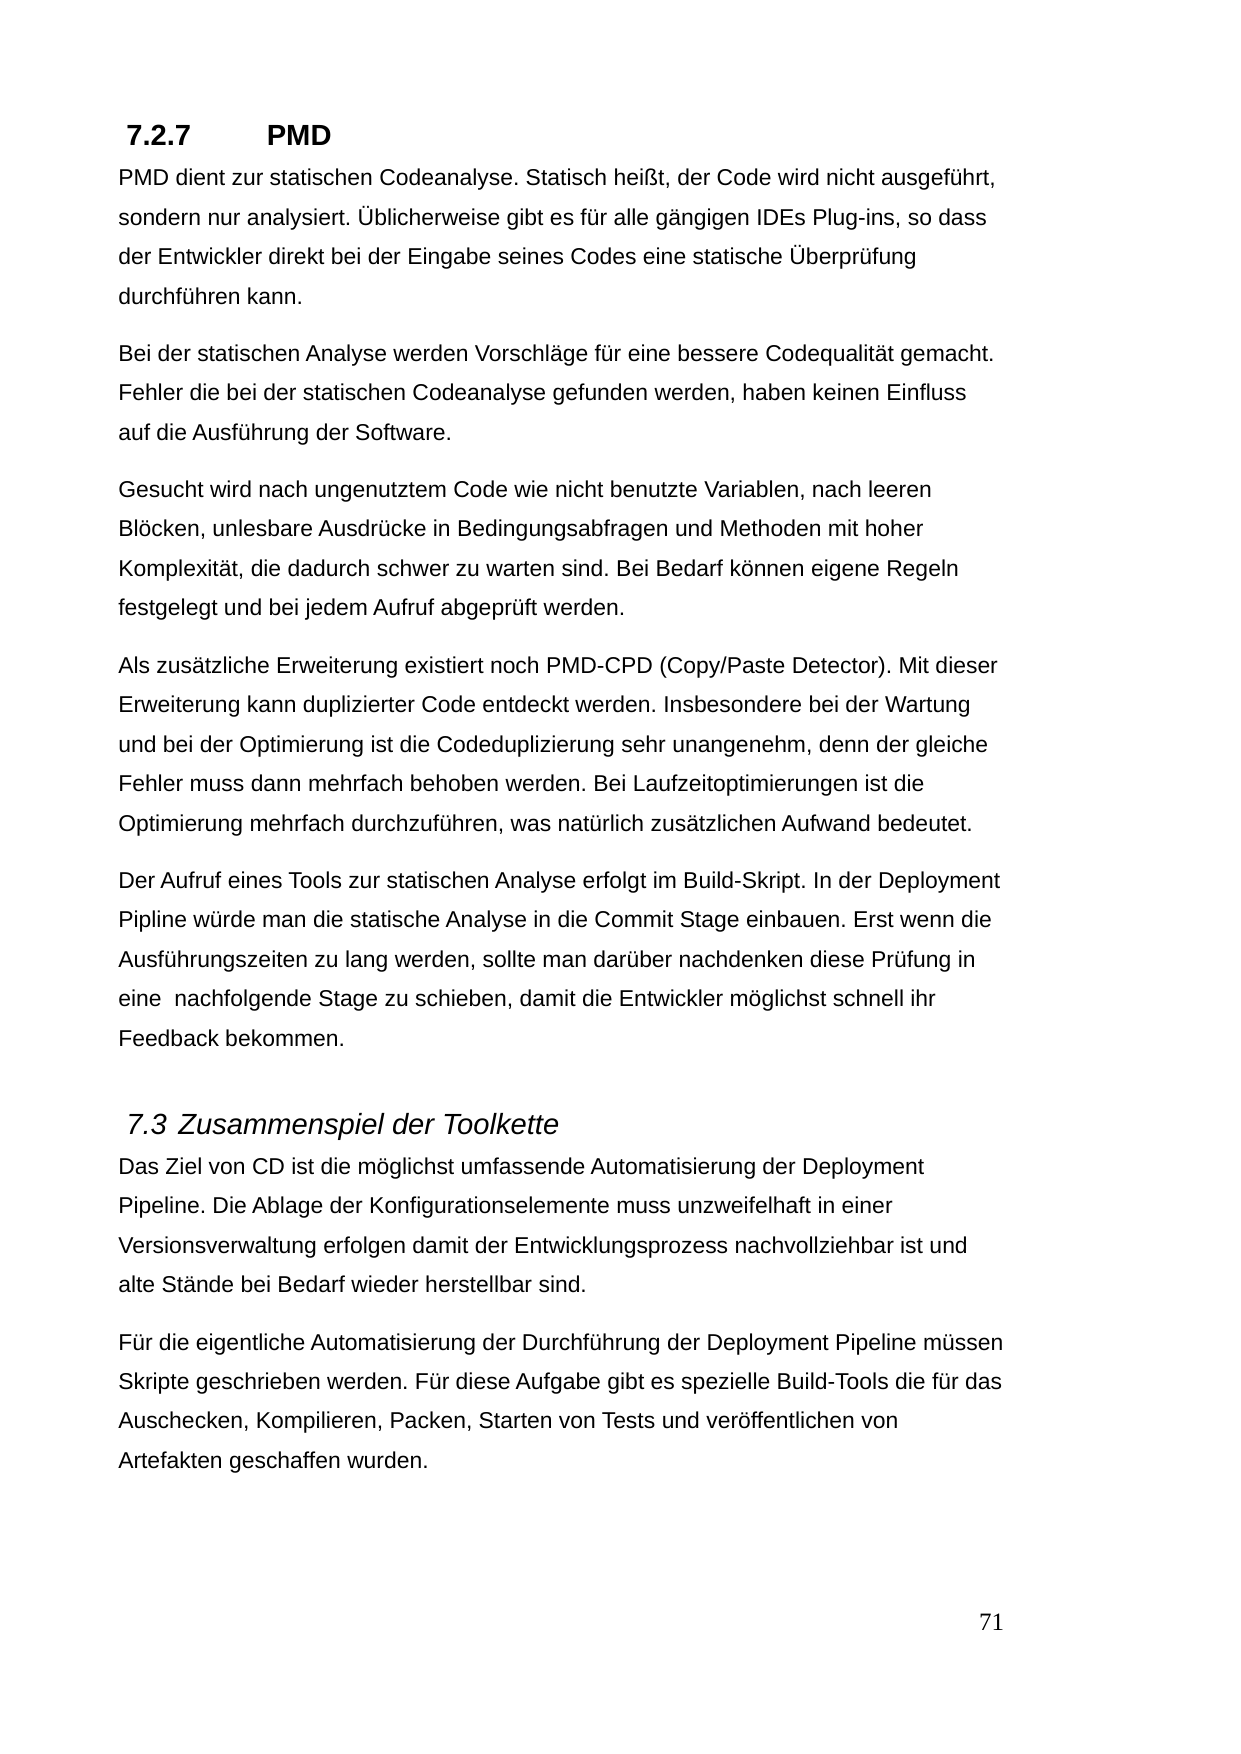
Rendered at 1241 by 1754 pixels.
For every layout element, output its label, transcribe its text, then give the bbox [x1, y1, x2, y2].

text Der Aufruf eines Tools zur statischen Analyse erfolgt im Build-Skript. In der Deployment Pipline würde man die statische Analyse in die Commit Stage einbauen. Erst wenn die Ausführungszeiten zu lang werden, sollte man darüber nachdenken diese Prüfung in eine nachfolgende Stage zu schieben, damit die Entwickler möglichst schnell ihr Feedback bekommen. [118, 867, 1004, 1051]
text PMD dient zur statischen Codeanalyse. Statisch heißt, der Code wird nicht ausgeführt, sondern nur analysiert. Üblicherweise gibt es für alle gängigen IDEs Plug-ins, so dass der Entwickler direkt bei der Eingabe seines Codes eine statische Überprüfung durchführen kann. [118, 164, 1004, 309]
subtitle Zusammenspiel der Toolkette [118, 1107, 1004, 1140]
text Gesucht wird nach ungenutztem Code wie nicht benutzte Variablen, nach leeren Blöcken, unlesbare Ausdrücke in Bedingungsabfragen und Methoden mit hoher Komplexität, die dadurch schwer zu warten sind. Bei Bedarf können eigene Regeln festgelegt und bei jedem Aufruf abgeprüft werden. [118, 476, 1004, 621]
text Für die eigentliche Automatisierung der Durchführung der Deployment Pipeline müssen Skripte geschrieben werden. Für diese Aufgabe gibt es spezielle Build-Tools die für das Auschecken, Kompilieren, Packen, Starten von Tests und veröffentlichen von Artefakten geschaffen wurden. [118, 1328, 1004, 1473]
text Als zusätzliche Erweiterung existiert noch PMD-CPD (Copy/Paste Detector). Mit dieser Erweiterung kann duplizierter Code entdeckt werden. Insbesondere bei der Wartung und bei der Optimierung ist die Codeduplizierung sehr unangenehm, denn der gleiche Fehler muss dann mehrfach behoben werden. Bei Laufzeitoptimierungen ist die Optimierung mehrfach durchzuführen, was natürlich zusätzlichen Aufwand bedeutet. [118, 652, 1004, 836]
subtitle PMD [118, 118, 1004, 152]
text Das Ziel von CD ist die möglichst umfassende Automatisierung der Deployment Pipeline. Die Ablage der Konfigurationselemente muss unzweifelhaft in einer Versionsverwaltung erfolgen damit der Entwicklungsprozess nachvollziehbar ist und alte Stände bei Bedarf wieder herstellbar sind. [118, 1153, 1004, 1298]
text Bei der statischen Analyse werden Vorschläge für eine bessere Codequalität gemacht. Fehler die bei der statischen Codeanalyse gefunden werden, haben keinen Einfluss auf die Ausführung der Software. [118, 340, 1004, 445]
